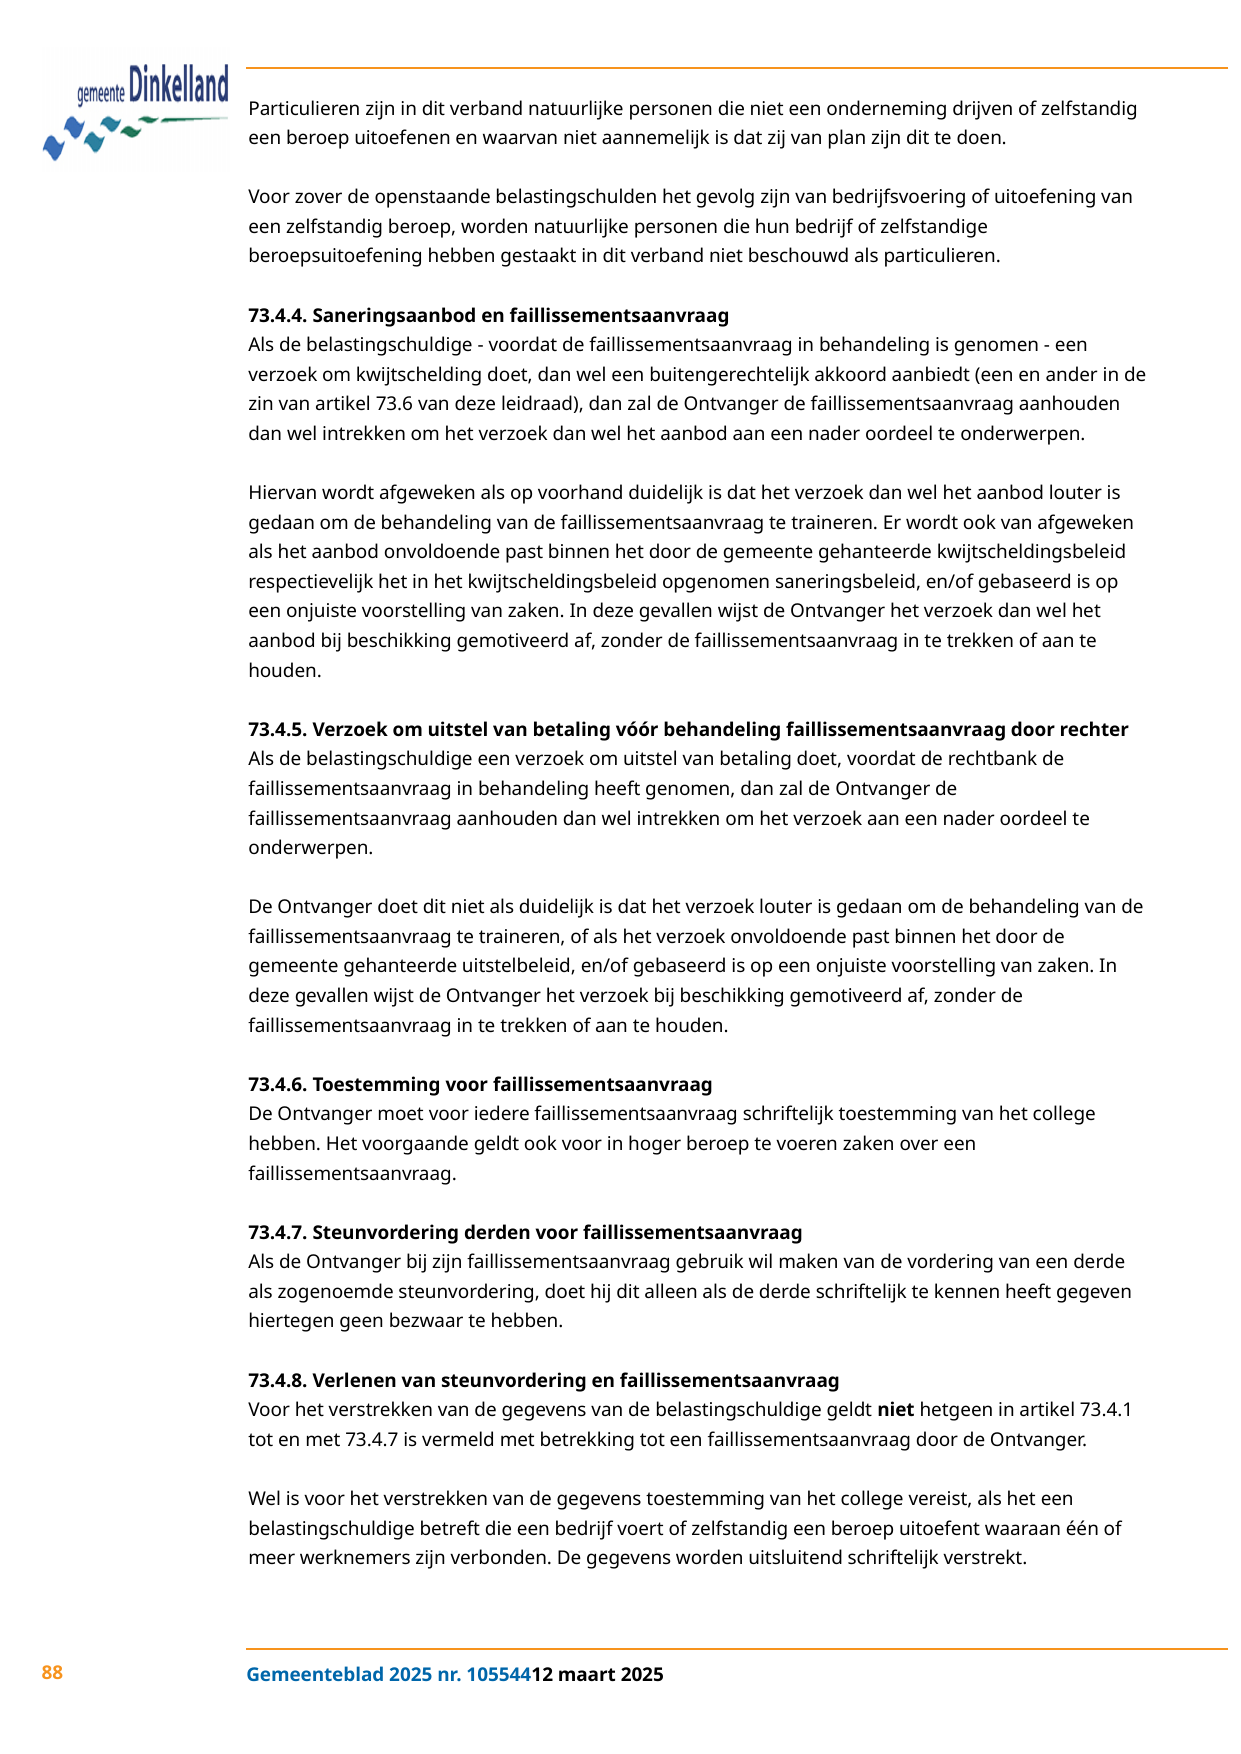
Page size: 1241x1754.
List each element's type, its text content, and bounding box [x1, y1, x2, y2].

text De Ontvanger doet dit niet als duidelijk is dat het verzoek louter is gedaan om de behandeling van de faillissementsaanvraag te traineren, of als het verzoek onvoldoende past binnen het door de gemeente gehanteerde uitstelbeleid, en/of gebaseerd is op een onjuiste voorstelling van zaken. In deze gevallen wijst de Ontvanger het verzoek bij beschikking gemotiveerd af, zonder de faillissementsaanvraag in te trekken of aan te houden. [248, 893, 1152, 1038]
text 73.4.4. Saneringsaanbod en faillissementsaanvraag [248, 302, 1152, 328]
text 73.4.7. Steunvordering derden voor faillissementsaanvraag [248, 1219, 1152, 1245]
text 73.4.8. Verlenen van steunvordering en faillissementsaanvraag [248, 1367, 1152, 1393]
picture [41, 47, 231, 172]
text Voor het verstrekken van de gegevens van de belastingschuldige geldt niet hetgeen in artikel 73.4.1 tot en met 73.4.7 is vermeld met betrekking tot een faillissementsaanvraag door de Ontvanger. [248, 1396, 1152, 1452]
text Als de belastingschuldige - voordat de faillissementsaanvraag in behandeling is genomen - een verzoek om kwijtschelding doet, dan wel een buitengerechtelijk akkoord aanbiedt (een en ander in de zin van artikel 73.6 van deze leidraad), dan zal de Ontvanger de faillissementsaanvraag aanhouden dan wel intrekken om het verzoek dan wel het aanbod aan een nader oordeel te onderwerpen. [248, 331, 1152, 446]
text Particulieren zijn in dit verband natuurlijke personen die niet een onderneming drijven of zelfstandig een beroep uitoefenen en waarvan niet aannemelijk is dat zij van plan zijn dit te doen. [248, 95, 1152, 150]
text Wel is voor het verstrekken van de gegevens toestemming van het college vereist, als het een belastingschuldige betreft die een bedrijf voert of zelfstandig een beroep uitoefent waaraan één of meer werknemers zijn verbonden. De gegevens worden uitsluitend schriftelijk verstrekt. [248, 1485, 1152, 1570]
text De Ontvanger moet voor iedere faillissementsaanvraag schriftelijk toestemming van het college hebben. Het voorgaande geldt ook voor in hoger beroep te voeren zaken over een faillissementsaanvraag. [248, 1101, 1152, 1186]
text Als de belastingschuldige een verzoek om uitstel van betaling doet, voordat de rechtbank de faillissementsaanvraag in behandeling heeft genomen, dan zal de Ontvanger de faillissementsaanvraag aanhouden dan wel intrekken om het verzoek aan een nader oordeel te onderwerpen. [248, 746, 1152, 860]
text Als de Ontvanger bij zijn faillissementsaanvraag gebruik wil maken van de vordering van een derde als zogenoemde steunvordering, doet hij dit alleen als de derde schriftelijk te kennen heeft gegeven hiertegen geen bezwaar te hebben. [248, 1248, 1152, 1333]
text Hiervan wordt afgeweken als op voorhand duidelijk is dat het verzoek dan wel het aanbod louter is gedaan om de behandeling van de faillissementsaanvraag te traineren. Er wordt ook van afgeweken als het aanbod onvoldoende past binnen het door de gemeente gehanteerde kwijtscheldingsbeleid respectievelijk het in het kwijtscheldingsbeleid opgenomen saneringsbeleid, en/of gebaseerd is op een onjuiste voorstelling van zaken. In deze gevallen wijst de Ontvanger het verzoek dan wel het aanbod bij beschikking gemotiveerd af, zonder de faillissementsaanvraag in te trekken of aan te houden. [248, 479, 1152, 683]
text 73.4.6. Toestemming voor faillissementsaanvraag [248, 1071, 1152, 1097]
text Voor zover de openstaande belastingschulden het gevolg zijn van bedrijfsvoering of uitoefening van een zelfstandig beroep, worden natuurlijke personen die hun bedrijf of zelfstandige beroepsuitoefening hebben gestaakt in dit verband niet beschouwd als particulieren. [248, 183, 1152, 268]
text 73.4.5. Verzoek om uitstel van betaling vóór behandeling faillissementsaanvraag door rechter [248, 716, 1152, 742]
